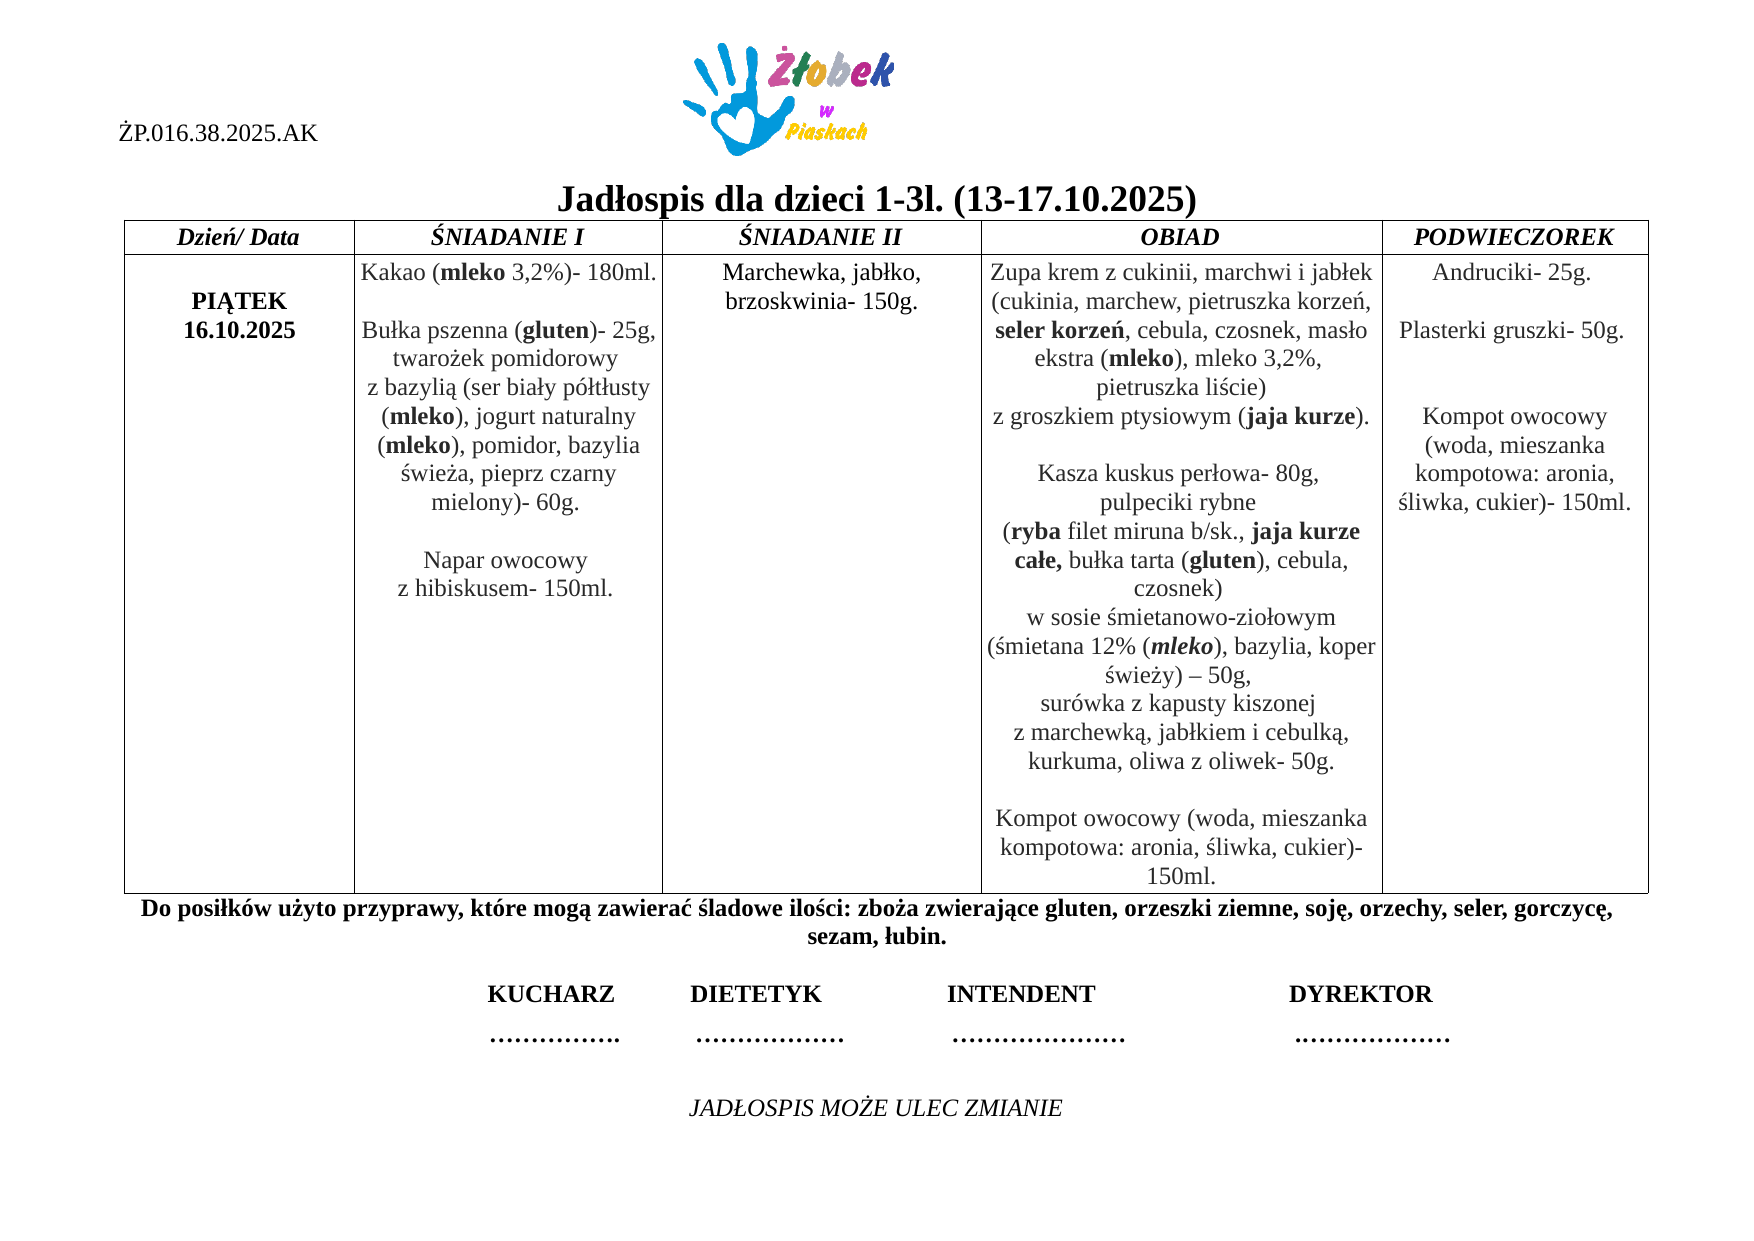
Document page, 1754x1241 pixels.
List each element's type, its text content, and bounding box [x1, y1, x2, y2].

text Jadłospis dla dzieci 1-3l. (13-17.10.2025) [118, 176, 1636, 219]
table_cell Marchewka, jabłko, brzoskwinia- 150g. [663, 255, 981, 893]
table_cell PIĄTEK 16.10.2025 [125, 255, 354, 893]
picture [718, 108, 754, 143]
table_header OBIAD [982, 221, 1382, 254]
table_cell Kakao (mleko 3,2%)- 180ml. Bułka pszenna (gluten)- 25g, twarożek pomidorowy z bazylią (ser biały półtłusty (mleko), jogurt naturalny (mleko), pomidor, bazylia świeża, pieprz czarny mielony)- 60g. Napar owocowy z hibiskusem- 150ml. [355, 255, 662, 893]
table_header Dzień/ Data [125, 221, 354, 254]
picture [683, 43, 894, 156]
text Do posiłków użyto przyprawy, które mogą zawierać śladowe ilości: zboża zwierające gluten, orzeszki ziemne, soję, orzechy, seler, gorczycę, sezam, łubin. [118, 893, 1636, 950]
table_header ŚNIADANIE I [355, 221, 662, 254]
table_cell Zupa krem z cukinii, marchwi i jabłek (cukinia, marchew, pietruszka korzeń, seler korzeń, cebula, czosnek, masło ekstra (mleko), mleko 3,2%, pietruszka liście) z groszkiem ptysiowym (jaja kurze). Kasza kuskus perłowa- 80g, pulpeciki rybne (ryba filet miruna b/sk., jaja kurze całe, bułka tarta (gluten), cebula, czosnek) w sosie śmietanowo-ziołowym (śmietana 12% (mleko), bazylia, koper świeży) – 50g, surówka z kapusty kiszonej z marchewką, jabłkiem i cebulką, kurkuma, oliwa z oliwek- 50g. Kompot owocowy (woda, mieszanka kompotowa: aronia, śliwka, cukier)- 150ml. [982, 255, 1382, 893]
table_cell Andruciki- 25g. Plasterki gruszki- 50g. Kompot owocowy (woda, mieszanka kompotowa: aronia, śliwka, cukier)- 150ml. [1383, 255, 1648, 893]
text KUCHARZ DIETETYK INTENDENT DYREKTOR ……………. ……………… ………………… .……………… [118, 979, 1636, 1051]
table_header ŚNIADANIE II [663, 221, 981, 254]
table_header PODWIECZOREK [1383, 221, 1648, 254]
